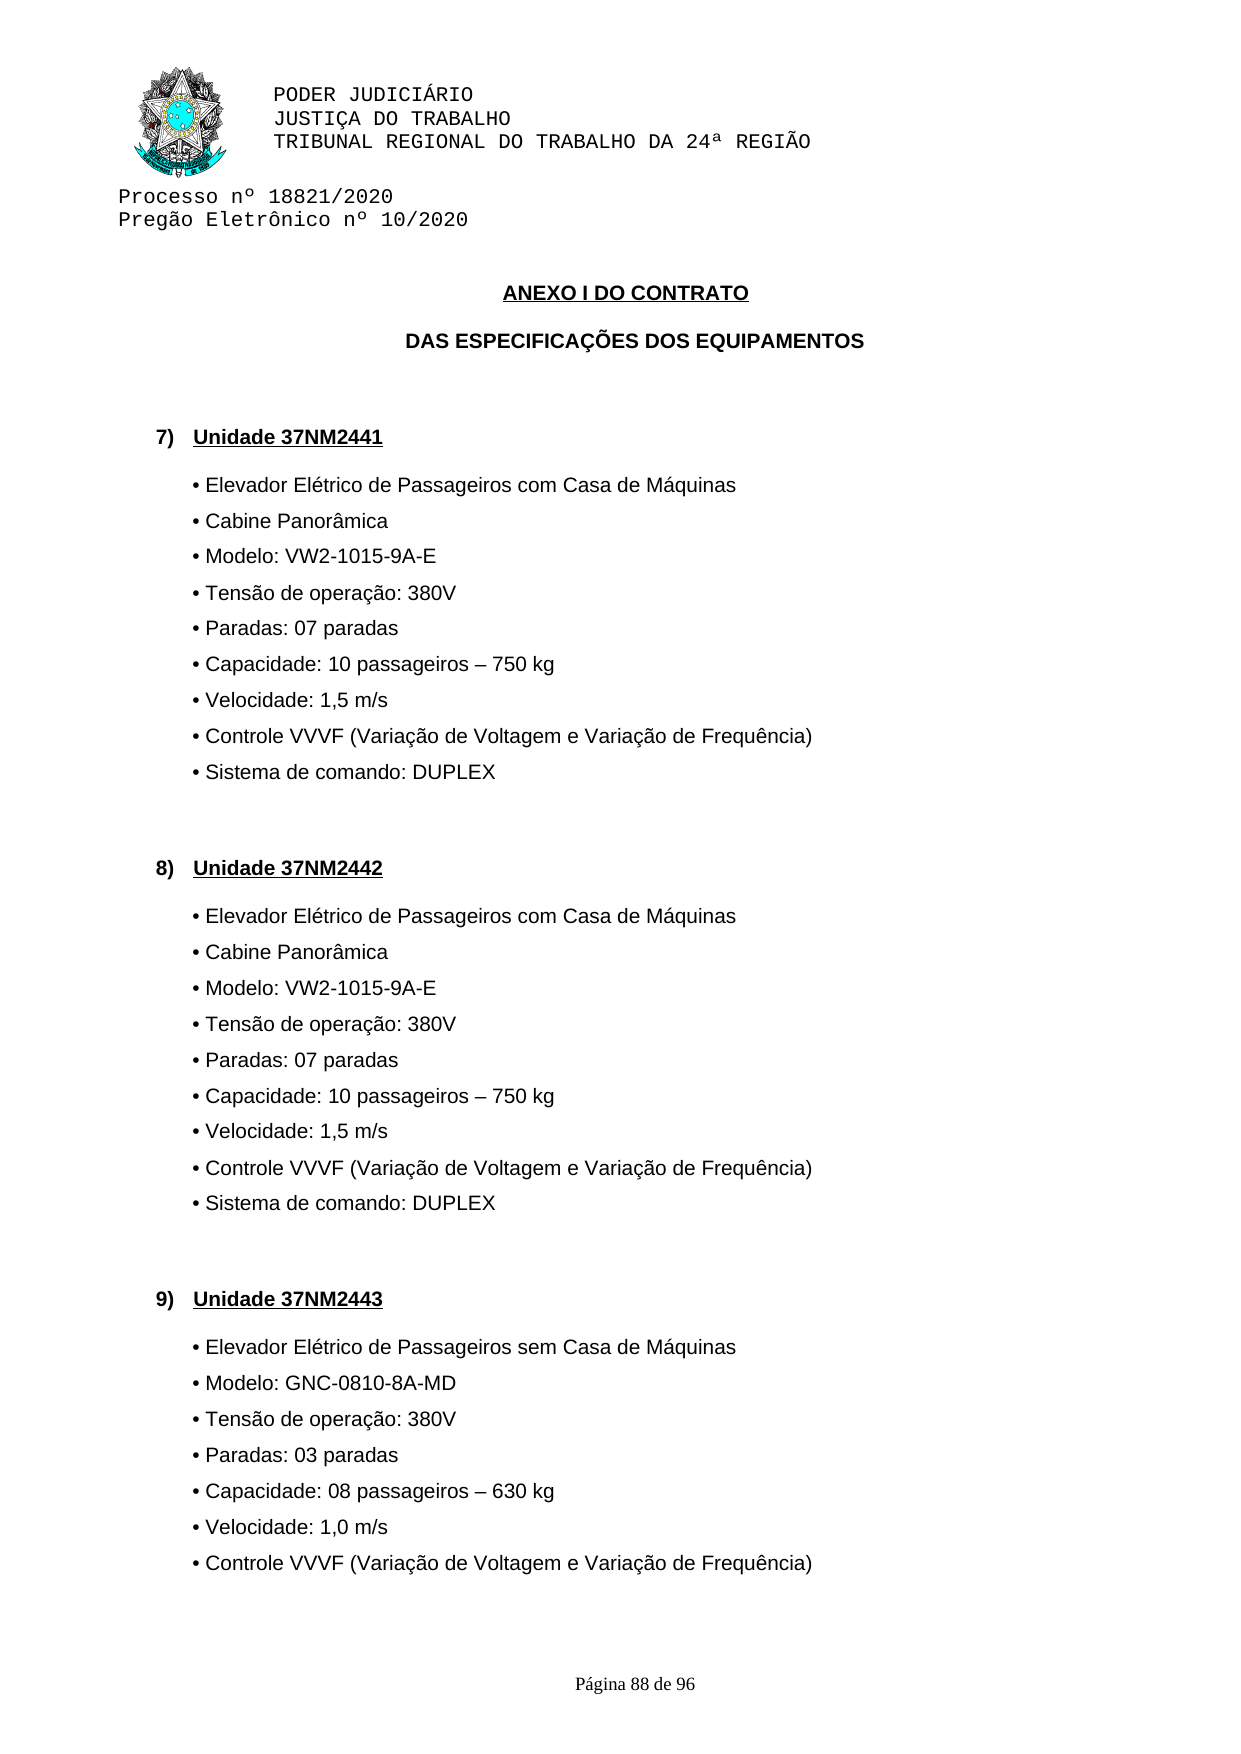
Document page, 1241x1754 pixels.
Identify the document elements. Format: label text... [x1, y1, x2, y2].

list Unidade 37NM2442 [156, 856, 1152, 880]
text • Sistema de comando: DUPLEX [118, 760, 1152, 784]
text • Elevador Elétrico de Passageiros com Casa de Máquinas [118, 904, 1152, 928]
list Unidade 37NM2441 [156, 424, 1152, 448]
text • Velocidade: 1,5 m/s [118, 688, 1152, 712]
text • Cabine Panorâmica [118, 508, 1152, 532]
text • Cabine Panorâmica [118, 940, 1152, 964]
text • Capacidade: 10 passageiros – 750 kg [118, 652, 1152, 676]
text • Tensão de operação: 380V [118, 580, 1152, 604]
text • Controle VVVF (Variação de Voltagem e Variação de Frequência) [118, 724, 1152, 748]
text • Controle VVVF (Variação de Voltagem e Variação de Frequência) [118, 1551, 1152, 1574]
text • Paradas: 07 paradas [118, 616, 1152, 640]
text • Tensão de operação: 380V [118, 1407, 1152, 1431]
text • Elevador Elétrico de Passageiros sem Casa de Máquinas [118, 1335, 1152, 1359]
list Unidade 37NM2443 [156, 1287, 1152, 1311]
text • Controle VVVF (Variação de Voltagem e Variação de Frequência) [118, 1155, 1152, 1179]
text • Modelo: VW2-1015-9A-E [118, 976, 1152, 999]
text • Tensão de operação: 380V [118, 1012, 1152, 1036]
text • Modelo: GNC-0810-8A-MD [118, 1371, 1152, 1395]
text • Capacidade: 08 passageiros – 630 kg [118, 1479, 1152, 1503]
text • Velocidade: 1,5 m/s [118, 1119, 1152, 1143]
text • Modelo: VW2-1015-9A-E [118, 544, 1152, 568]
text DAS ESPECIFICAÇÕES DOS EQUIPAMENTOS [118, 329, 1152, 353]
text • Paradas: 03 paradas [118, 1443, 1152, 1467]
text • Paradas: 07 paradas [118, 1047, 1152, 1071]
text • Capacidade: 10 passageiros – 750 kg [118, 1083, 1152, 1107]
text • Elevador Elétrico de Passageiros com Casa de Máquinas [118, 472, 1152, 496]
picture [133, 66, 228, 178]
text • Sistema de comando: DUPLEX [118, 1191, 1152, 1215]
text • Velocidade: 1,0 m/s [118, 1515, 1152, 1539]
text ANEXO I DO CONTRATO [319, 281, 932, 305]
